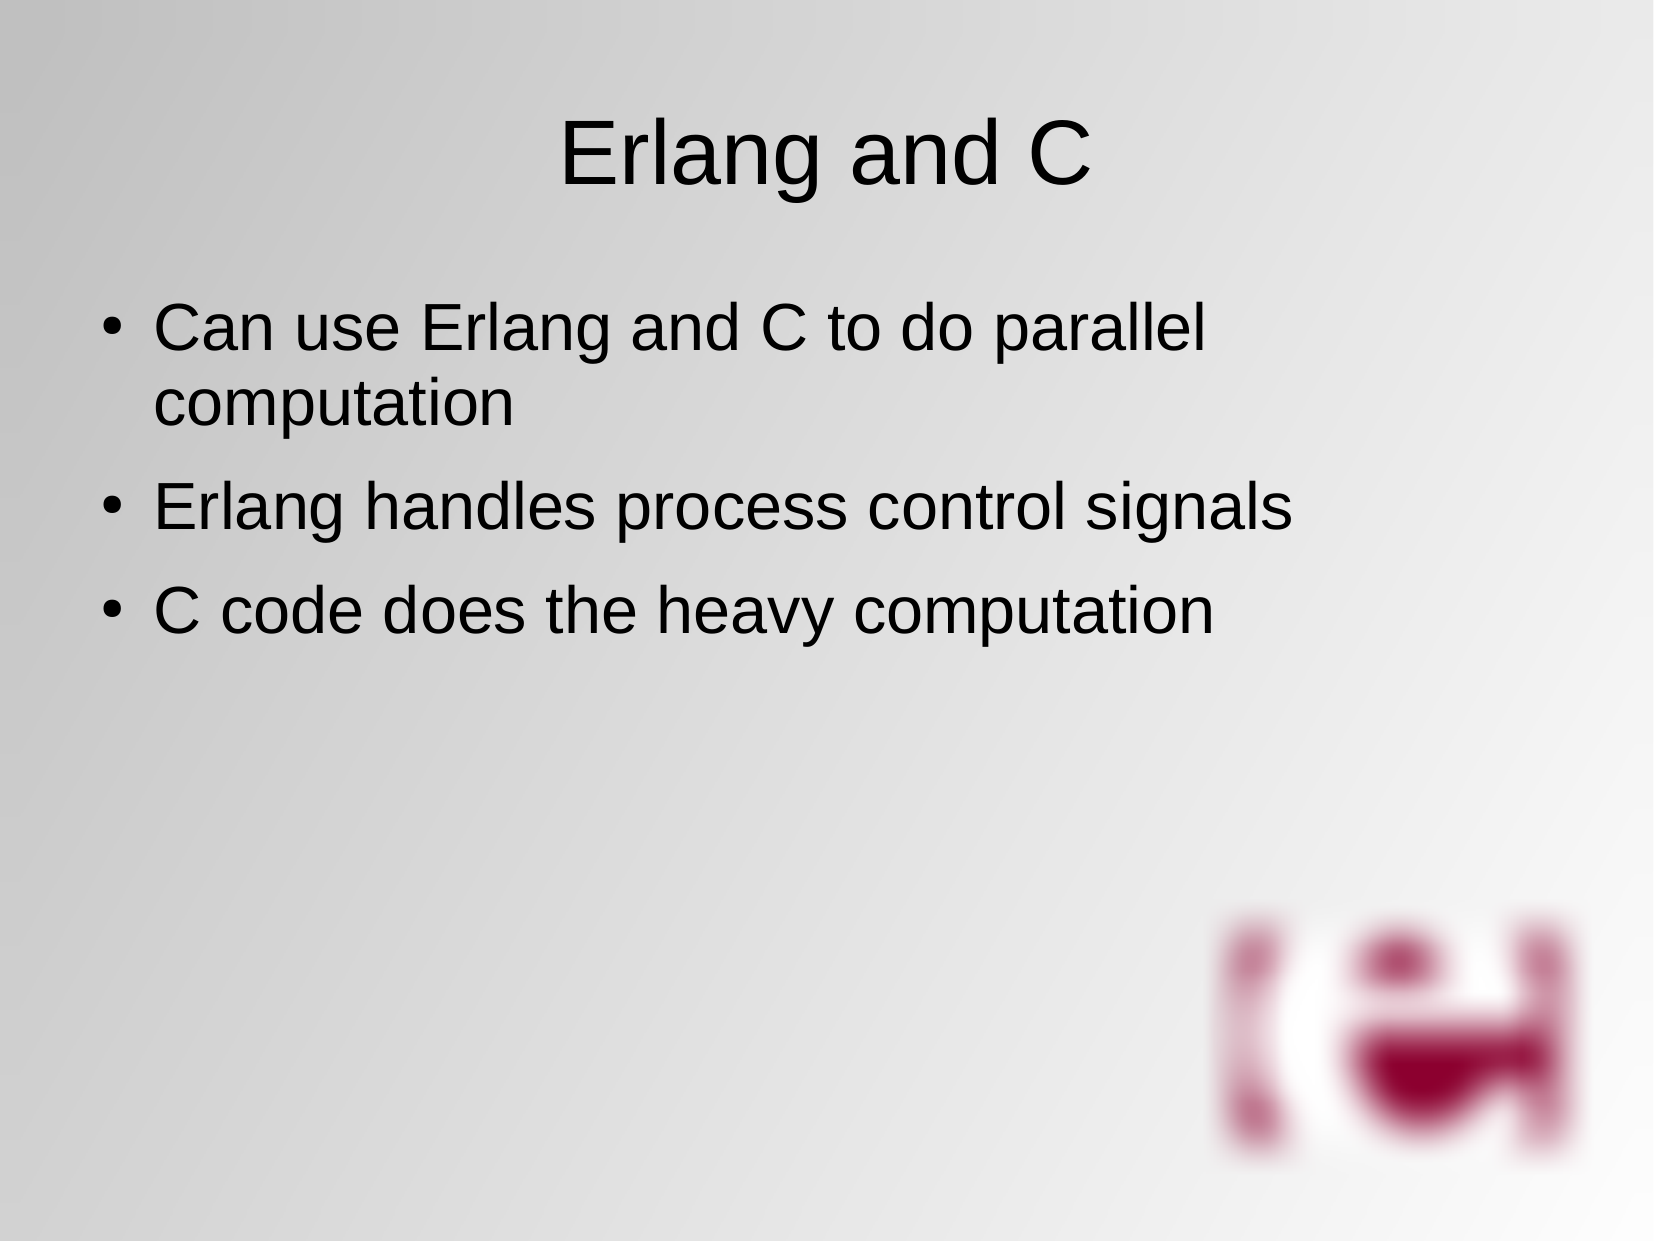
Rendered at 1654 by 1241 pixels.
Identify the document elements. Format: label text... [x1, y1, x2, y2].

picture [0, 0, 1654, 1241]
list Can use Erlang and C to do parallel computation Erlang handles process control signals C code does the heavy computation [82, 290, 1571, 1094]
title Erlang and C [82, 49, 1571, 257]
